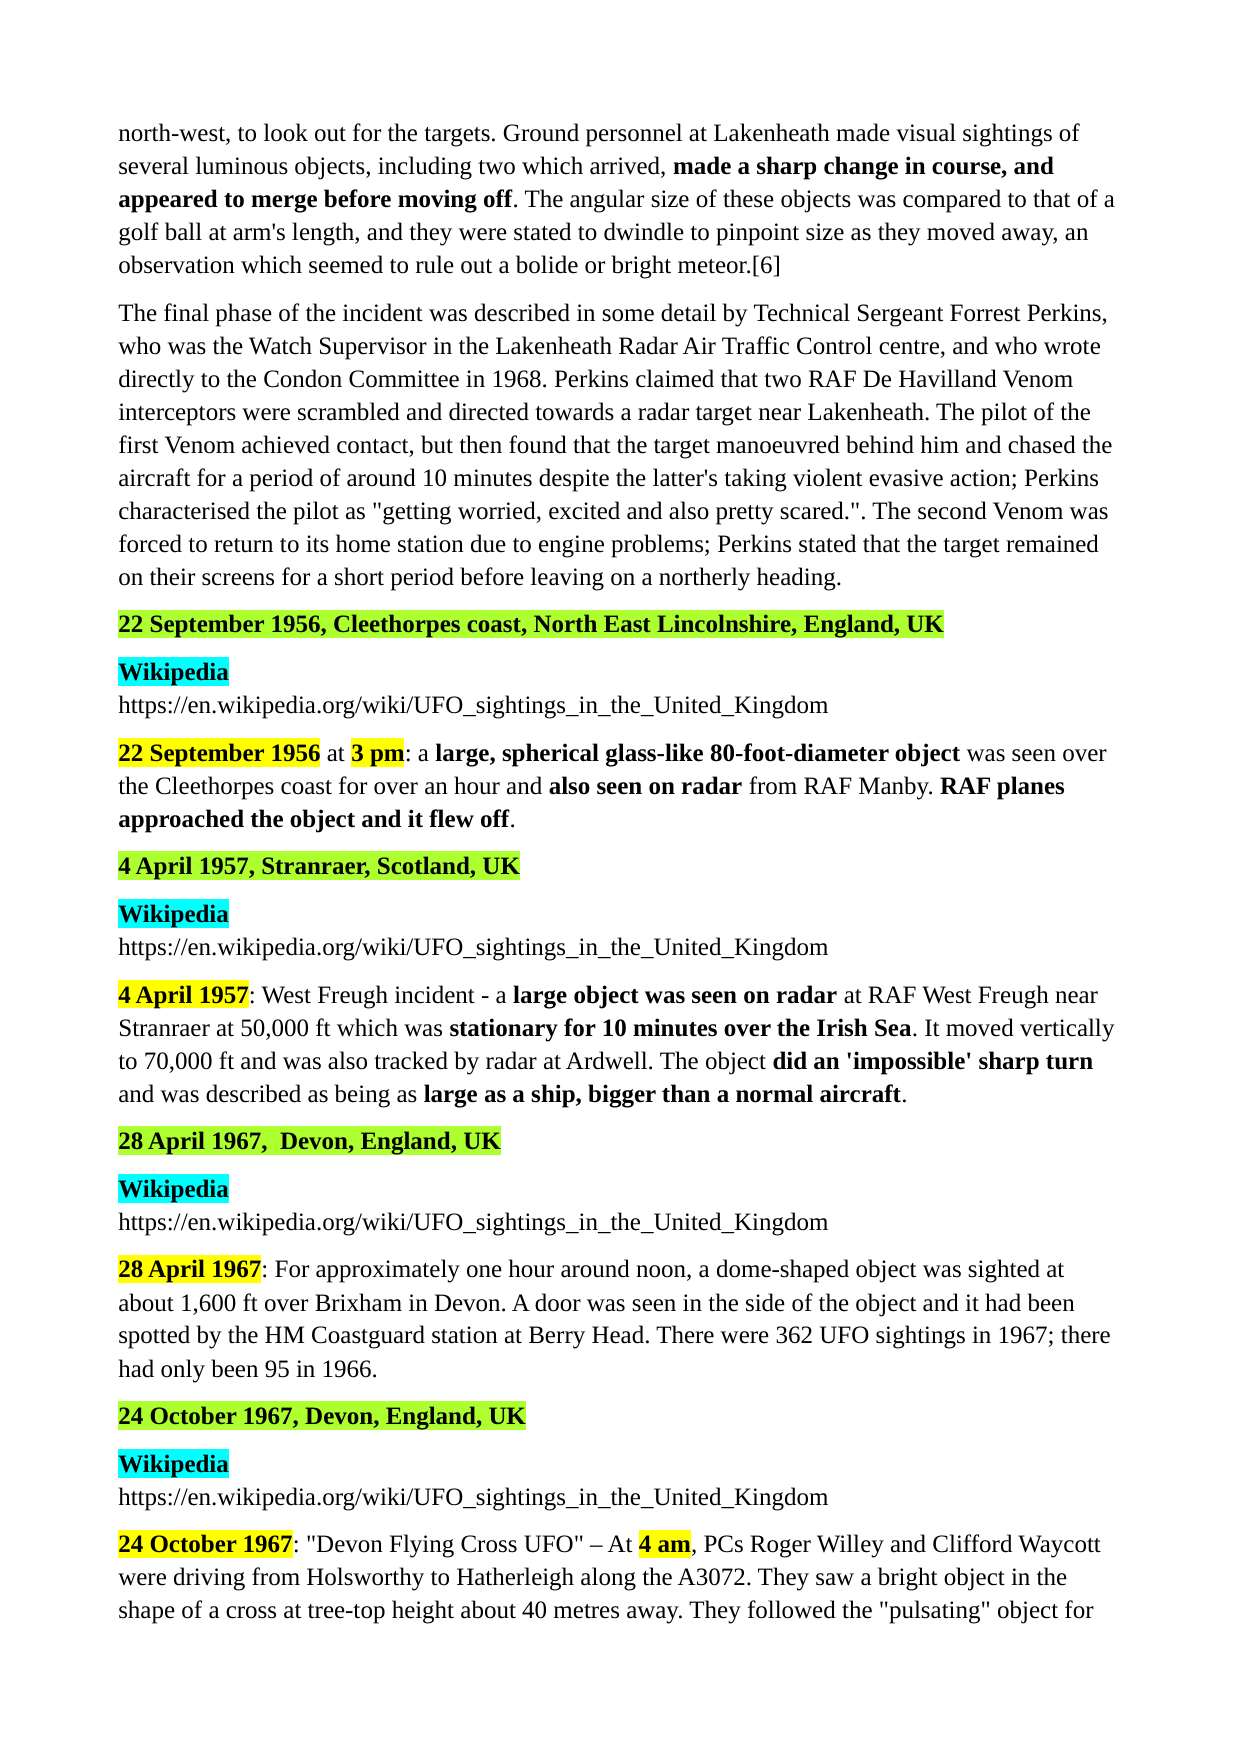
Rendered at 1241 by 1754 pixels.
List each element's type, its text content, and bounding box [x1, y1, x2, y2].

text Wikipedia https://en.wikipedia.org/wiki/UFO_sightings_in_the_United_Kingdom [118, 657, 1122, 719]
text Wikipedia https://en.wikipedia.org/wiki/UFO_sightings_in_the_United_Kingdom [118, 1449, 1122, 1511]
text 28 April 1967: For approximately one hour around noon, a dome-shaped object was sighted at about 1,600 ft over Brixham in Devon. A door was seen in the side of the object and it had been spotted by the HM Coastguard station at Berry Head. There were 362 UFO sightings in 1967; there had only been 95 in 1966. [118, 1254, 1122, 1382]
text The final phase of the incident was described in some detail by Technical Sergeant Forrest Perkins, who was the Watch Supervisor in the Lakenheath Radar Air Traffic Control centre, and who wrote directly to the Condon Committee in 1968. Perkins claimed that two RAF De Havilland Venom interceptors were scrambled and directed towards a radar target near Lakenheath. The pilot of the first Venom achieved contact, but then found that the target manoeuvred behind him and chased the aircraft for a period of around 10 minutes despite the latter's taking violent evasive action; Perkins characterised the pilot as "getting worried, excited and also pretty scared.". The second Venom was forced to return to its home station due to engine problems; Perkins stated that the target remained on their screens for a short period before leaving on a northerly heading. [118, 298, 1122, 591]
text 22 September 1956 at 3 pm: a large, spherical glass-like 80-foot-diameter object was seen over the Cleethorpes coast for over an hour and also seen on radar from RAF Manby. RAF planes approached the object and it flew off. [118, 738, 1122, 833]
text 24 October 1967, Devon, England, UK [118, 1401, 1122, 1430]
text Wikipedia https://en.wikipedia.org/wiki/UFO_sightings_in_the_United_Kingdom [118, 899, 1122, 961]
text north-west, to look out for the targets. Ground personnel at Lakenheath made visual sightings of several luminous objects, including two which arrived, made a sharp change in course, and appeared to merge before moving off. The angular size of these objects was compared to that of a golf ball at arm's length, and they were stated to dwindle to pinpoint size as they moved away, an observation which seemed to rule out a bolide or bright meteor.[6] [118, 118, 1122, 279]
text 24 October 1967: "Devon Flying Cross UFO" – At 4 am, PCs Roger Willey and Clifford Waycott were driving from Holsworthy to Hatherleigh along the A3072. They saw a bright object in the shape of a cross at tree-top height about 40 metres away. They followed the "pulsating" object for [118, 1529, 1122, 1624]
text 28 April 1967, Devon, England, UK [118, 1126, 1122, 1155]
text 4 April 1957, Stranraer, Scotland, UK [118, 851, 1122, 880]
text 22 September 1956, Cleethorpes coast, North East Lincolnshire, England, UK [118, 609, 1122, 638]
text Wikipedia https://en.wikipedia.org/wiki/UFO_sightings_in_the_United_Kingdom [118, 1174, 1122, 1236]
text 4 April 1957: West Freugh incident - a large object was seen on radar at RAF West Freugh near Stranraer at 50,000 ft which was stationary for 10 minutes over the Irish Sea. It moved vertically to 70,000 ft and was also tracked by radar at Ardwell. The object did an 'impossible' sharp turn and was described as being as large as a ship, bigger than a normal aircraft. [118, 980, 1122, 1107]
